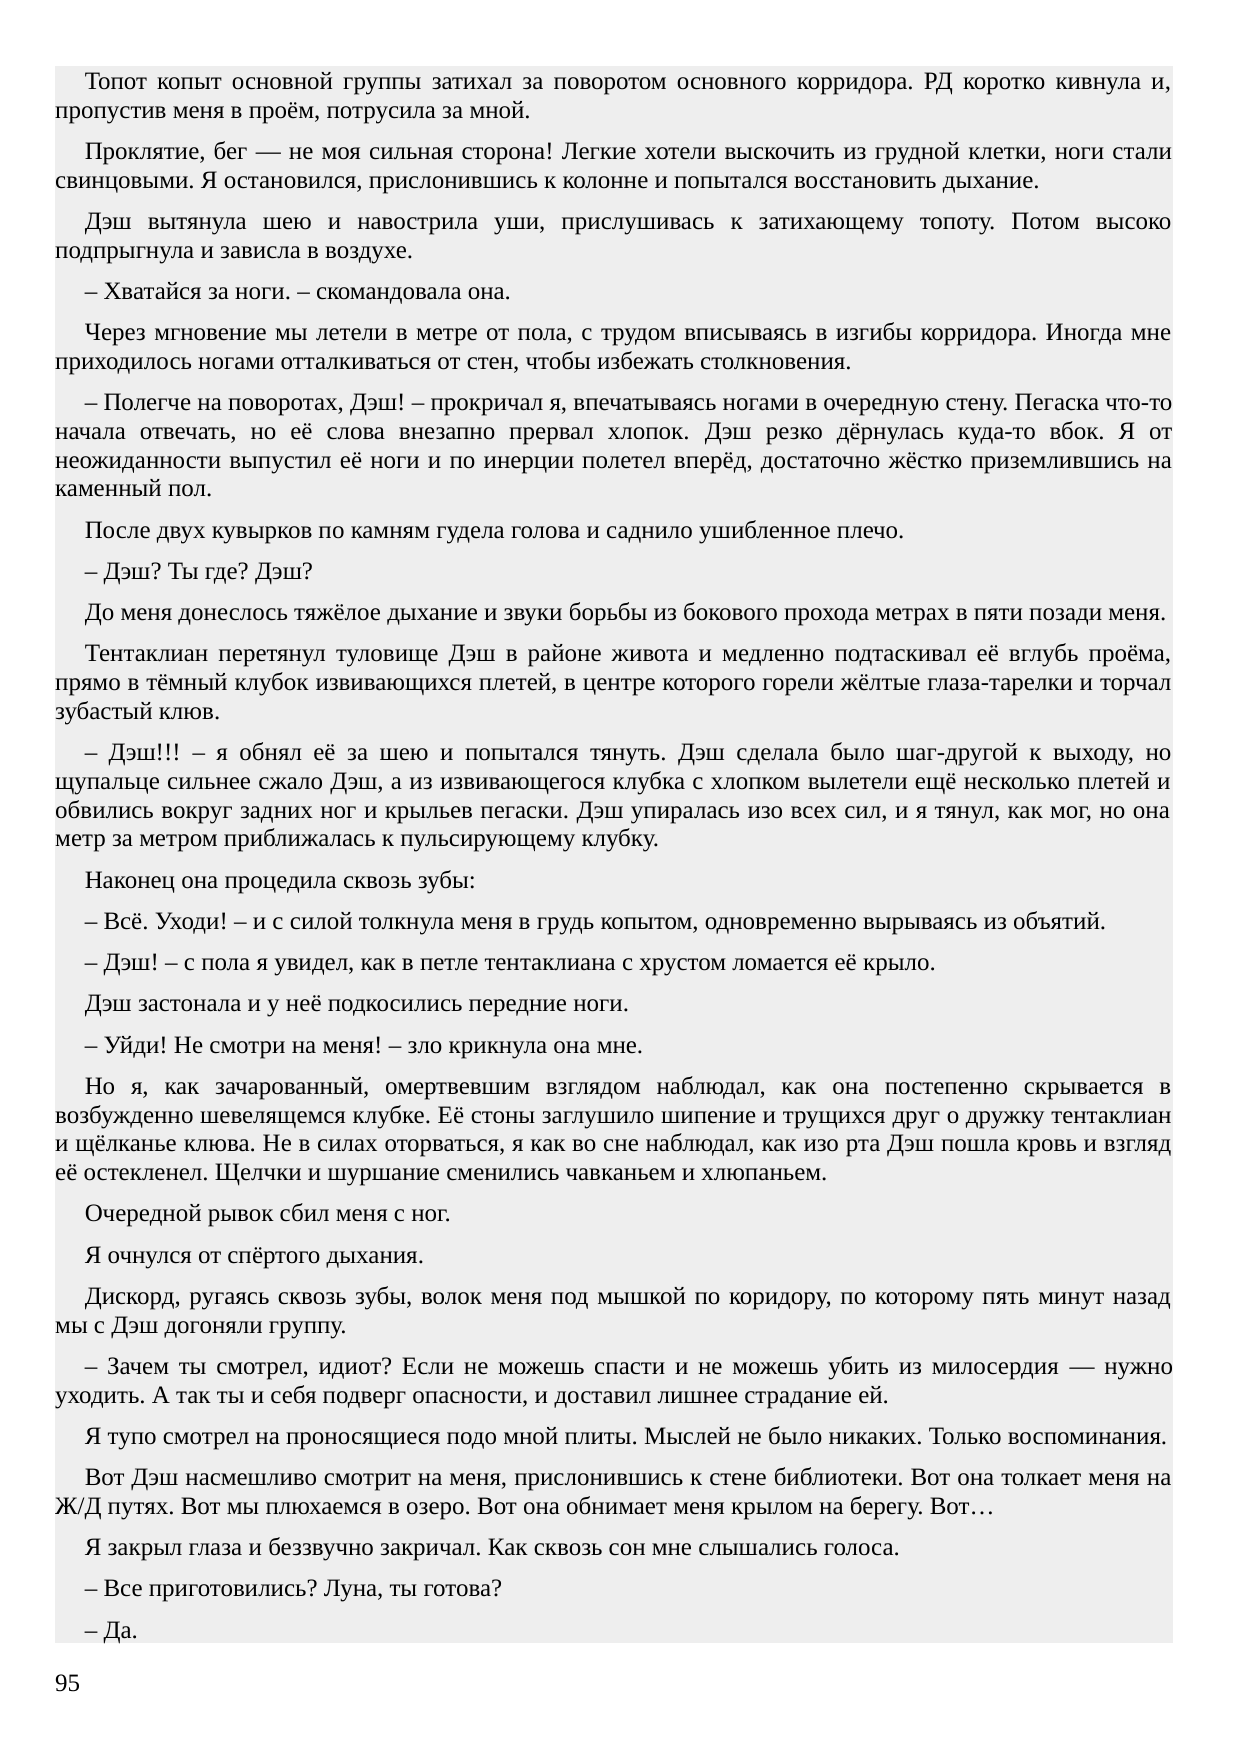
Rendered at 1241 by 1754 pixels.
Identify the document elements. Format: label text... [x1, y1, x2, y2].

text – Все приготовились? Луна, ты готова? [55, 1573, 1173, 1602]
text До меня донеслось тяжёлое дыхание и звуки борьбы из бокового прохода метрах в пяти позади меня. [55, 597, 1173, 626]
text – Хватайся за ноги. – скомандовала она. [55, 276, 1173, 305]
text Очередной рывок сбил меня с ног. [55, 1198, 1173, 1227]
text – Дэш? Ты где? Дэш? [55, 556, 1173, 585]
text Наконец она процедила сквозь зубы: [55, 865, 1173, 893]
text Вот Дэш насмешливо смотрит на меня, прислонившись к стене библиотеки. Вот она толкает меня на Ж/Д путях. Вот мы плюхаемся в озеро. Вот она обнимает меня крылом на берегу. Вот… [55, 1462, 1173, 1520]
text Дискорд, ругаясь сквозь зубы, волок меня под мышкой по коридору, по которому пять минут назад мы с Дэш догоняли группу. [55, 1281, 1173, 1338]
text Я закрыл глаза и беззвучно закричал. Как сквозь сон мне слышались голоса. [55, 1532, 1173, 1561]
text – Зачем ты смотрел, идиот? Если не можешь спасти и не можешь убить из милосердия — нужно уходить. А так ты и себя подверг опасности, и доставил лишнее страдание ей. [55, 1351, 1173, 1408]
text Я тупо смотрел на проносящиеся подо мной плиты. Мыслей не было никаких. Только воспоминания. [55, 1421, 1173, 1450]
text Топот копыт основной группы затихал за поворотом основного корридора. РД коротко кивнула и, пропустив меня в проём, потрусила за мной. [55, 66, 1173, 123]
text – Дэш!!! – я обнял её за шею и попытался тянуть. Дэш сделала было шаг-другой к выходу, но щупальце сильнее сжало Дэш, а из извивающегося клубка с хлопком вылетели ещё несколько плетей и обвились вокруг задних ног и крыльев пегаски. Дэш упиралась изо всех сил, и я тянул, как мог, но она метр за метром приближалась к пульсирующему клубку. [55, 737, 1173, 852]
text После двух кувырков по камням гудела голова и саднило ушибленное плечо. [55, 515, 1173, 543]
text Тентаклиан перетянул туловище Дэш в районе живота и медленно подтаскивал её вглубь проёма, прямо в тёмный клубок извивающихся плетей, в центре которого горели жёлтые глаза-тарелки и торчал зубастый клюв. [55, 638, 1173, 725]
text Я очнулся от спёртого дыхания. [55, 1240, 1173, 1268]
text Дэш застонала и у неё подкосились передние ноги. [55, 988, 1173, 1017]
text Дэш вытянула шею и навострила уши, прислушивась к затихающему топоту. Потом высоко подпрыгнула и зависла в воздухе. [55, 206, 1173, 263]
text Через мгновение мы летели в метре от пола, с трудом вписываясь в изгибы корридора. Иногда мне приходилось ногами отталкиваться от стен, чтобы избежать столкновения. [55, 317, 1173, 375]
text – Уйди! Не смотри на меня! – зло крикнула она мне. [55, 1030, 1173, 1058]
text – Да. [55, 1615, 1173, 1643]
text – Полегче на поворотах, Дэш! – прокричал я, впечатываясь ногами в очередную стену. Пегаска что-то начала отвечать, но её слова внезапно прервал хлопок. Дэш резко дёрнулась куда-то вбок. Я от неожиданности выпустил её ноги и по инерции полетел вперёд, достаточно жёстко приземлившись на каменный пол. [55, 387, 1173, 502]
text – Дэш! – с пола я увидел, как в петле тентаклиана с хрустом ломается её крыло. [55, 947, 1173, 976]
text Но я, как зачарованный, омертвевшим взглядом наблюдал, как она постепенно скрывается в возбужденно шевелящемся клубке. Её стоны заглушило шипение и трущихся друг о дружку тентаклиан и щёлканье клюва. Не в силах оторваться, я как во сне наблюдал, как изо рта Дэш пошла кровь и взгляд её остекленел. Щелчки и шуршание сменились чавканьем и хлюпаньем. [55, 1071, 1173, 1186]
text – Всё. Уходи! – и с силой толкнула меня в грудь копытом, одновременно вырываясь из объятий. [55, 906, 1173, 935]
text Проклятие, бег — не моя сильная сторона! Легкие хотели выскочить из грудной клетки, ноги стали свинцовыми. Я остановился, прислонившись к колонне и попытался восстановить дыхание. [55, 136, 1173, 193]
